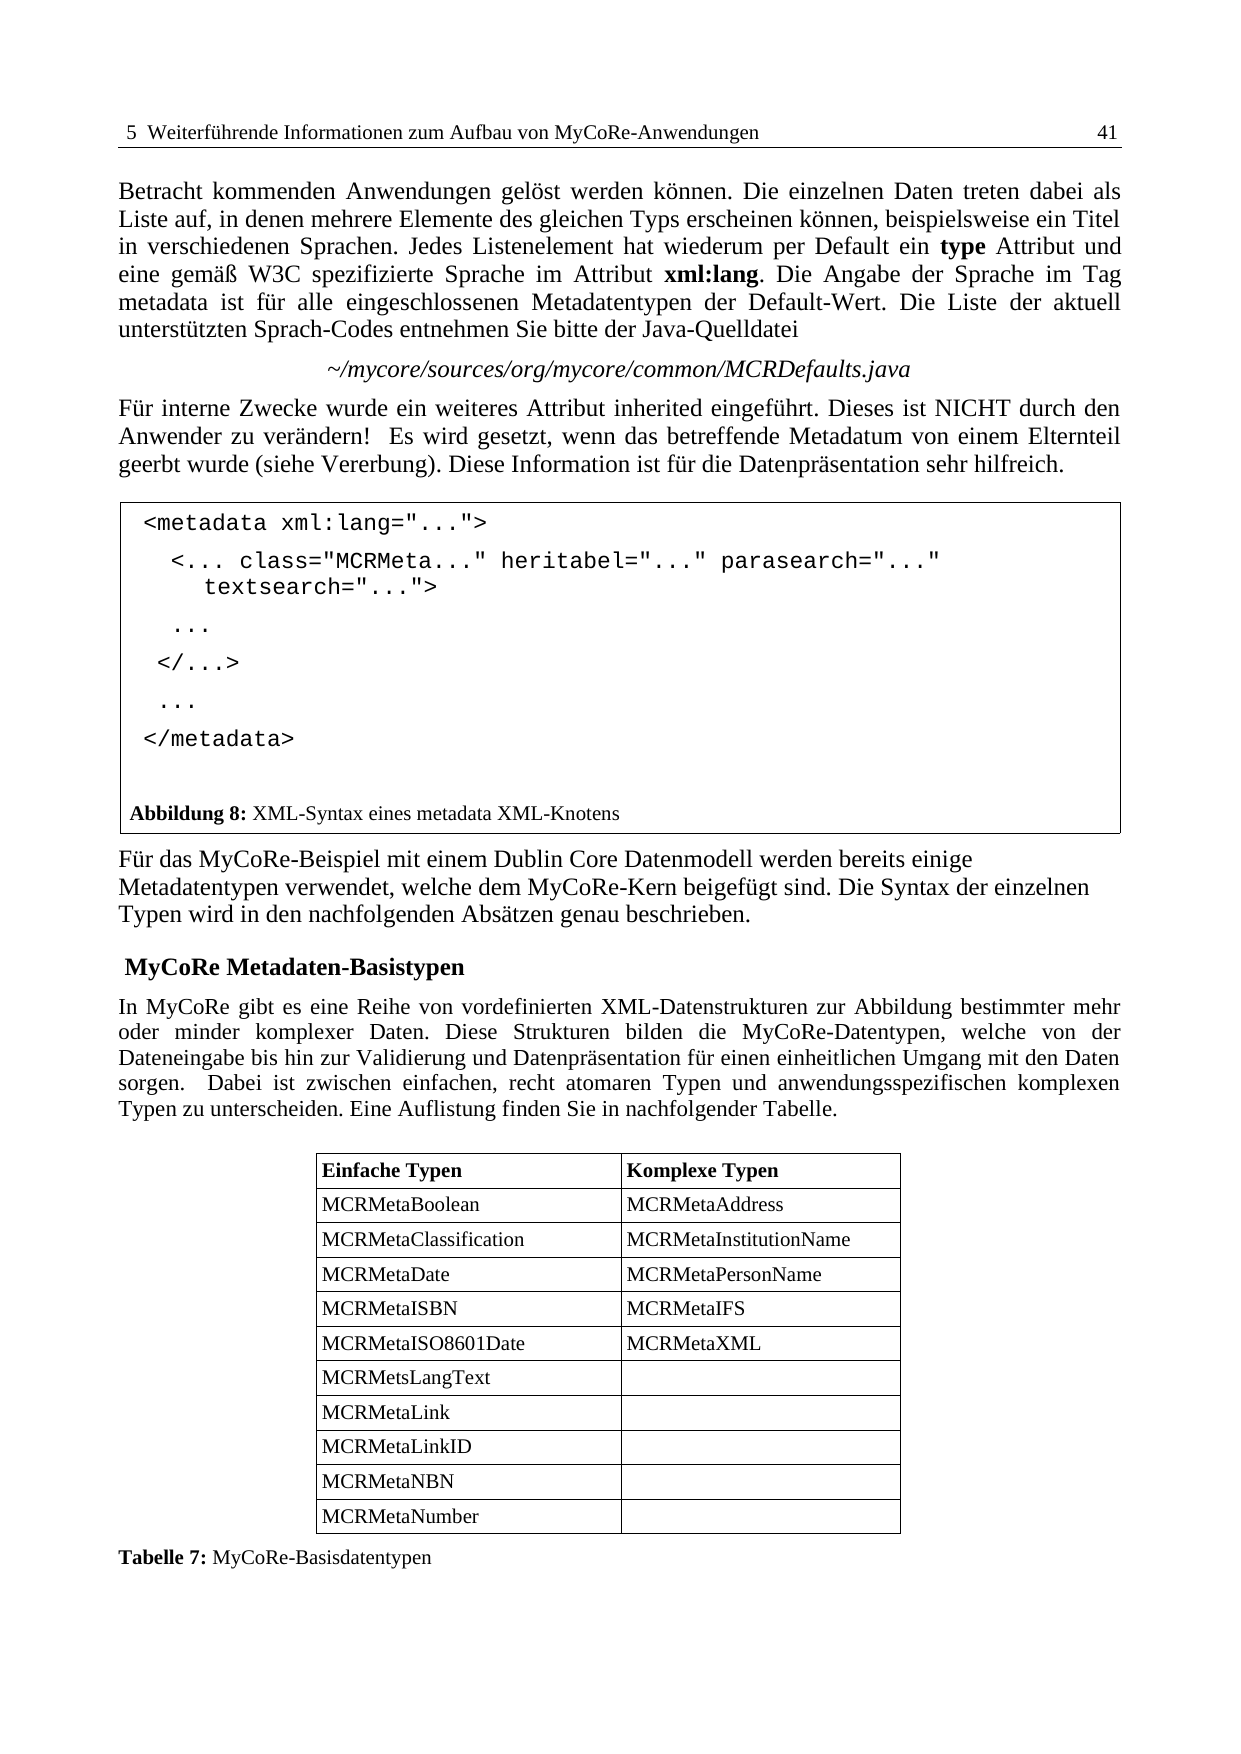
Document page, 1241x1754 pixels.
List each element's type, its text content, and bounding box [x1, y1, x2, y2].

table_cell [622, 1431, 900, 1464]
table_cell MCRMetaPersonName [622, 1258, 900, 1291]
table_cell [622, 1500, 900, 1533]
table_cell MCRMetaISBN [317, 1292, 621, 1326]
text Für das MyCoRe-Beispiel mit einem Dublin Core Datenmodell werden bereits einige Metadatentypen verwendet, welche dem MyCoRe-Kern beigefügt sind. Die Syntax der einzelnen Typen wird in den nachfolgenden Absätzen genau beschrieben. [118, 489, 1122, 928]
table_cell [622, 1465, 900, 1499]
table_cell MCRMetaLinkID [317, 1431, 621, 1464]
table_cell MCRMetaClassification [317, 1223, 621, 1257]
text ~/mycore/sources/org/mycore/common/MCRDefaults.java [118, 355, 1122, 383]
table_cell [622, 1361, 900, 1395]
text </metadata> [129, 727, 1111, 753]
table_cell MCRMetaBoolean [317, 1189, 621, 1222]
text <... class="MCRMeta..." heritabel="..." parasearch="..." textsearch="..."> [129, 549, 1111, 601]
table_header Einfache Typen [317, 1154, 621, 1188]
text Betracht kommenden Anwendungen gelöst werden können. Die einzelnen Daten treten dabei als Liste auf, in denen mehrere Elemente des gleichen Typs erscheinen können, beispielsweise ein Titel in verschiedenen Sprachen. Jedes Listenelement hat wiederum per Default ein type Attribut und eine gemäß W3C spezifizierte Sprache im Attribut xml:lang. Die Angabe der Sprache im Tag metadata ist für alle eingeschlossenen Metadatentypen der Default-Wert. Die Liste der aktuell unterstützten Sprach-Codes entnehmen Sie bitte der Java-Quelldatei [118, 177, 1122, 343]
table_cell MCRMetaNBN [317, 1465, 621, 1499]
table_cell MCRMetaLink [317, 1396, 621, 1430]
text ... [129, 689, 1111, 716]
subtitle MyCoRe Metadaten-Basistypen [118, 953, 1122, 981]
table_cell MCRMetsLangText [317, 1361, 621, 1395]
table_header Komplexe Typen [622, 1154, 900, 1188]
text ... [129, 613, 1111, 639]
text Abbildung 8: XML-Syntax eines metadata XML-Knotens [129, 801, 1111, 824]
table_cell MCRMetaAddress [622, 1189, 900, 1222]
text Tabelle 7: MyCoRe-Basisdatentypen [118, 1546, 1122, 1569]
text </...> [129, 651, 1111, 677]
table_cell MCRMetaXML [622, 1327, 900, 1360]
table_cell MCRMetaIFS [622, 1292, 900, 1326]
table_cell MCRMetaNumber [317, 1500, 621, 1533]
text <metadata xml:lang="..."> [129, 511, 1111, 537]
table_cell MCRMetaInstitutionName [622, 1223, 900, 1257]
table_cell [622, 1396, 900, 1430]
text In MyCoRe gibt es eine Reihe von vordefinierten XML-Datenstrukturen zur Abbildung bestimmter mehr oder minder komplexer Daten. Diese Strukturen bilden die MyCoRe-Datentypen, welche von der Dateneingabe bis hin zur Validierung und Datenpräsentation für einen einheitlichen Umgang mit den Daten sorgen. Dabei ist zwischen einfachen, recht atomaren Typen und anwendungsspezifischen komplexen Typen zu unterscheiden. Eine Auflistung finden Sie in nachfolgender Tabelle. [118, 993, 1122, 1121]
table_cell MCRMetaISO8601Date [317, 1327, 621, 1360]
text Für interne Zwecke wurde ein weiteres Attribut inherited eingeführt. Dieses ist NICHT durch den Anwender zu verändern! Es wird gesetzt, wenn das betreffende Metadatum von einem Elternteil geerbt wurde (siehe Vererbung). Diese Information ist für die Datenpräsentation sehr hilfreich. [118, 394, 1122, 478]
table_cell MCRMetaDate [317, 1258, 621, 1291]
